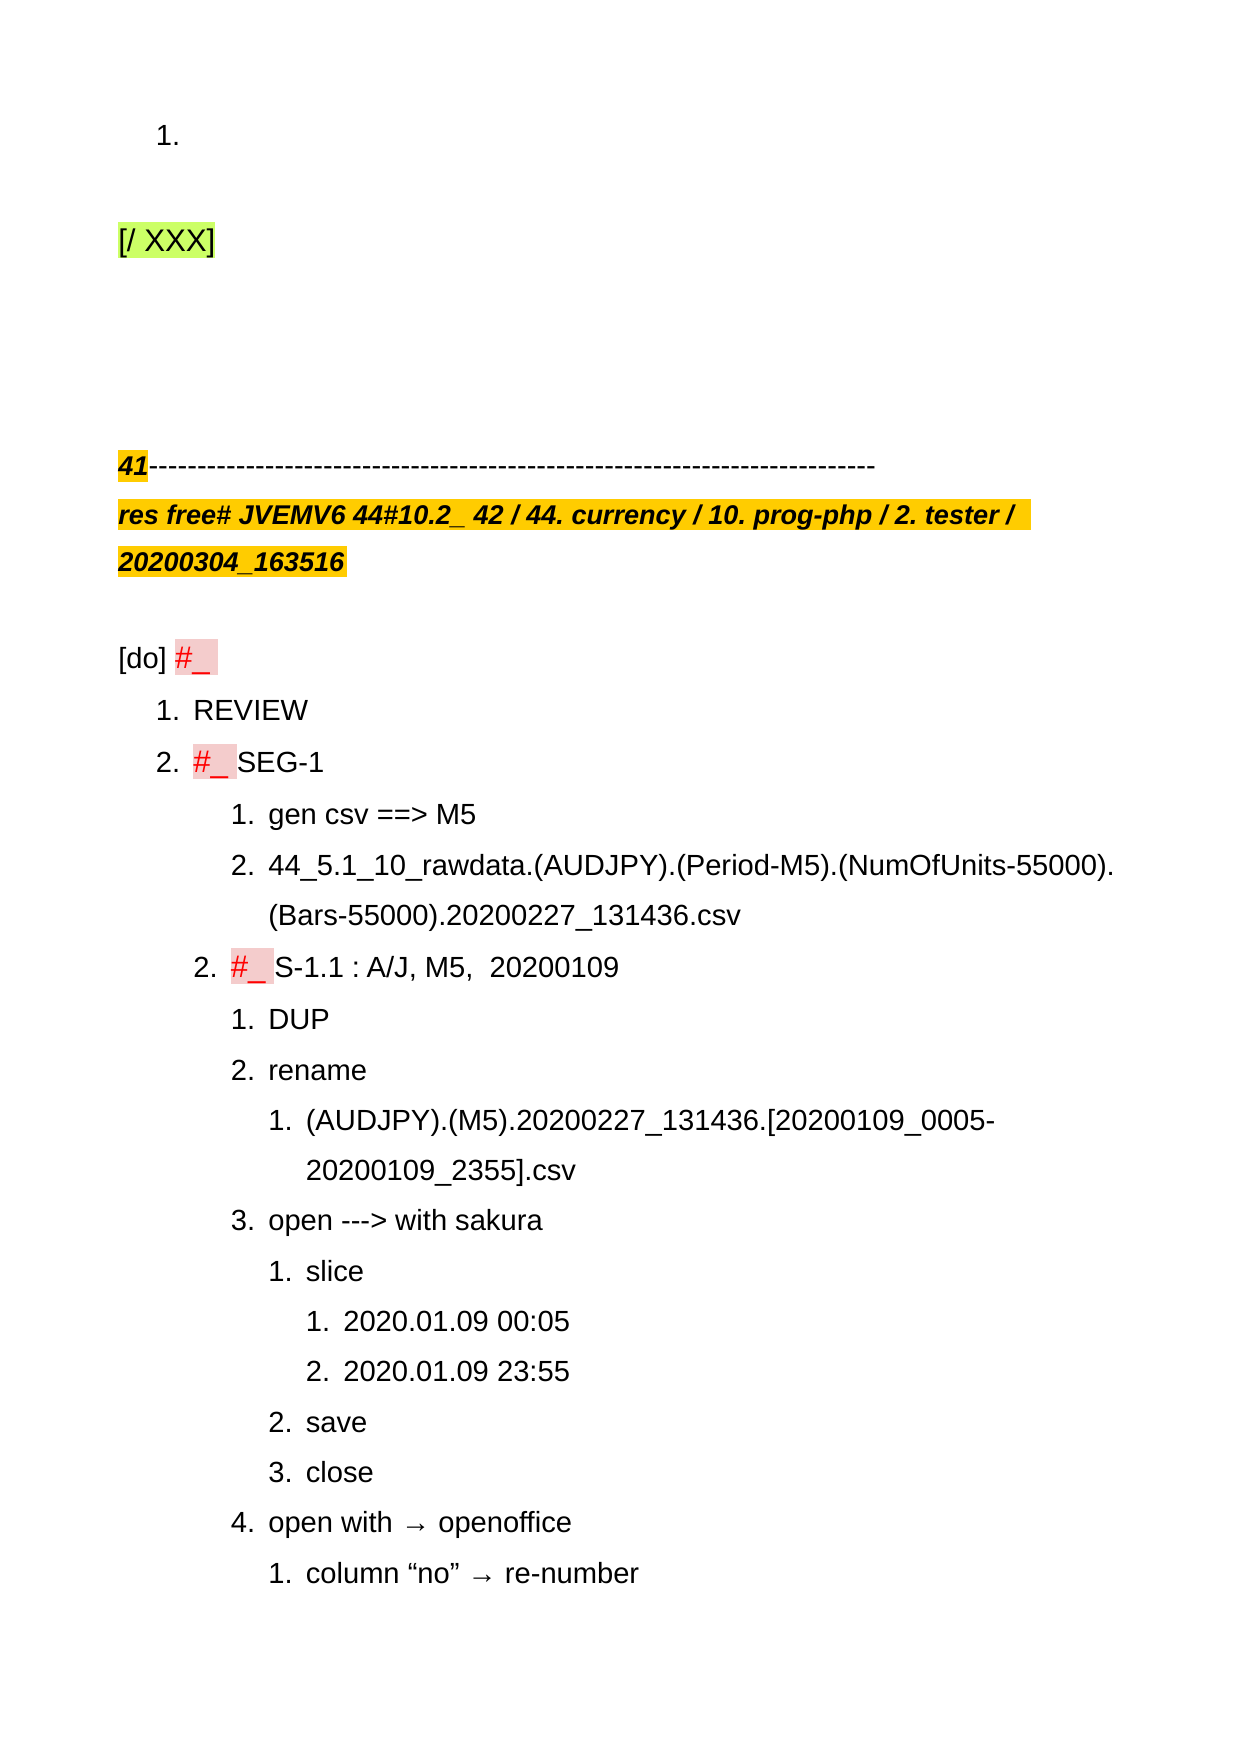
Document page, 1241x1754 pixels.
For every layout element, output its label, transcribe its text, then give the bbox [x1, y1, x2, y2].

list open with → openoffice [231, 1505, 1122, 1539]
list column “no” → re-number [268, 1556, 1122, 1589]
list open ---> with sakura [231, 1203, 1122, 1237]
list rename [231, 1052, 1122, 1086]
list 2020.01.09 00:05 [306, 1304, 1122, 1338]
list save [268, 1405, 1122, 1438]
text [/ XXX] [118, 168, 1122, 258]
list #_ SEG-1 [156, 743, 1122, 779]
list slice [268, 1254, 1122, 1287]
list #_ S-1.1 : A/J, M5, 20200109 [193, 948, 1122, 984]
text res free# JVEMV6 44#10.2_ 42 / 44. currency / 10. prog-php / 2. tester / 20200304_163516 [118, 499, 1122, 577]
list REVIEW [156, 693, 1122, 727]
list 2020.01.09 23:55 [306, 1354, 1122, 1388]
list 44_5.1_10_rawdata.(AUDJPY).(Period-M5).(NumOfUnits-55000).(Bars-55000).20200227_131436.csv [231, 848, 1122, 932]
list close [268, 1455, 1122, 1488]
list (AUDJPY).(M5).20200227_131436.[20200109_0005-20200109_2355].csv [268, 1103, 1122, 1187]
text 41--------------------------------------------------------------------------- [118, 448, 1122, 482]
text [do] #_ [118, 639, 1122, 675]
list gen csv ==> M5 [231, 797, 1122, 831]
list DUP [231, 1002, 1122, 1036]
